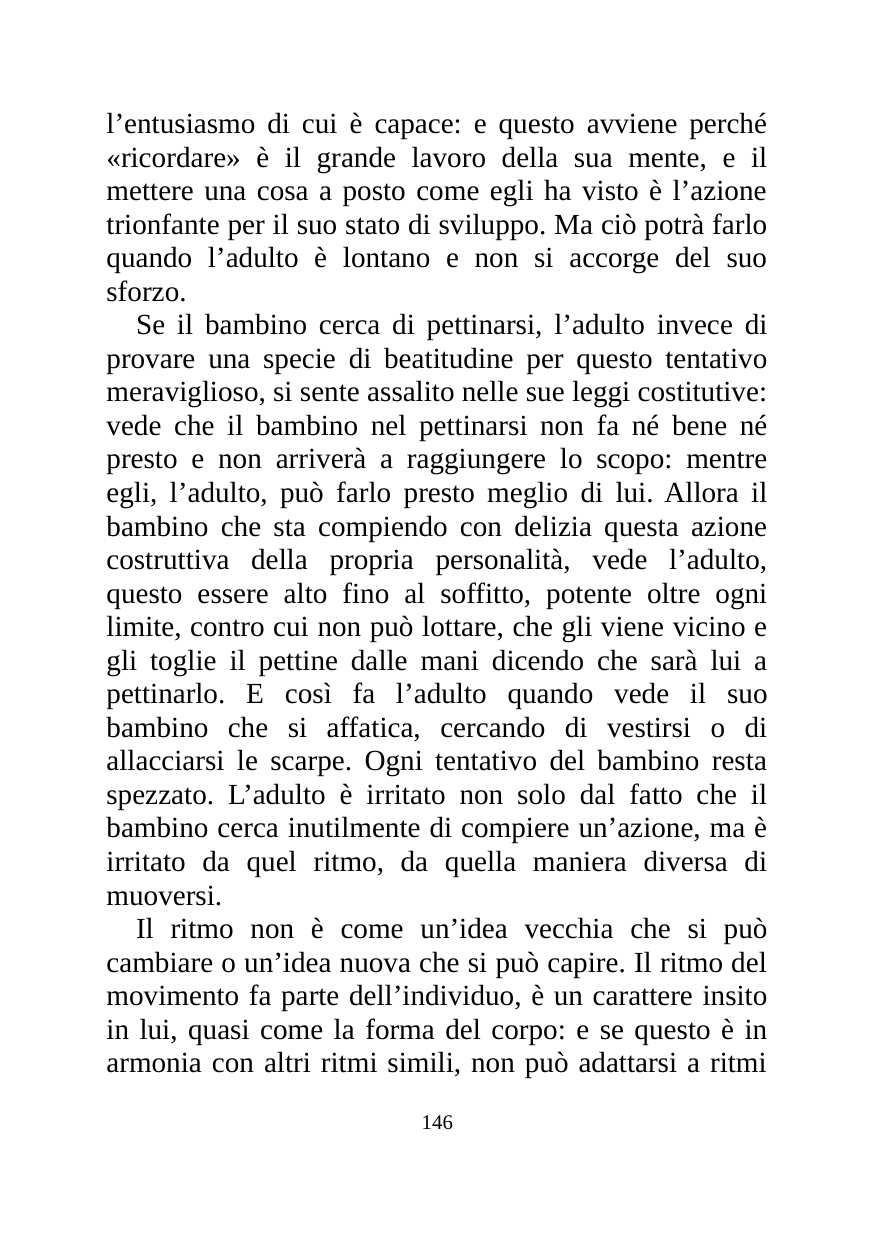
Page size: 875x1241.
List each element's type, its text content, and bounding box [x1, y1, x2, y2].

text Il ritmo non è come un’idea vecchia che si può cambiare o un’idea nuova che si può capire. Il ritmo del movimento fa parte dell’individuo, è un carattere insito in lui, quasi come la forma del corpo: e se questo è in armonia con altri ritmi simili, non può adattarsi a ritmi [106, 911, 768, 1079]
text Se il bambino cerca di pettinarsi, l’adulto invece di provare una specie di beatitudine per questo tentativo meraviglioso, si sente assalito nelle sue leggi costitutive: vede che il bambino nel pettinarsi non fa né bene né presto e non arriverà a raggiungere lo scopo: mentre egli, l’adulto, può farlo presto meglio di lui. Allora il bambino che sta compiendo con delizia questa azione costruttiva della propria personalità, vede l’adulto, questo essere alto fino al soffitto, potente oltre ogni limite, contro cui non può lottare, che gli viene vicino e gli toglie il pettine dalle mani dicendo che sarà lui a pettinarlo. E così fa l’adulto quando vede il suo bambino che si affatica, cercando di vestirsi o di allacciarsi le scarpe. Ogni tentativo del bambino resta spezzato. L’adulto è irritato non solo dal fatto che il bambino cerca inutilmente di compiere un’azione, ma è irritato da quel ritmo, da quella maniera diversa di muoversi. [106, 307, 768, 911]
text l’entusiasmo di cui è capace: e questo avviene perché «ricordare» è il grande lavoro della sua mente, e il mettere una cosa a posto come egli ha visto è l’azione trionfante per il suo stato di sviluppo. Ma ciò potrà farlo quando l’adulto è lontano e non si accorge del suo sforzo. [106, 106, 768, 307]
